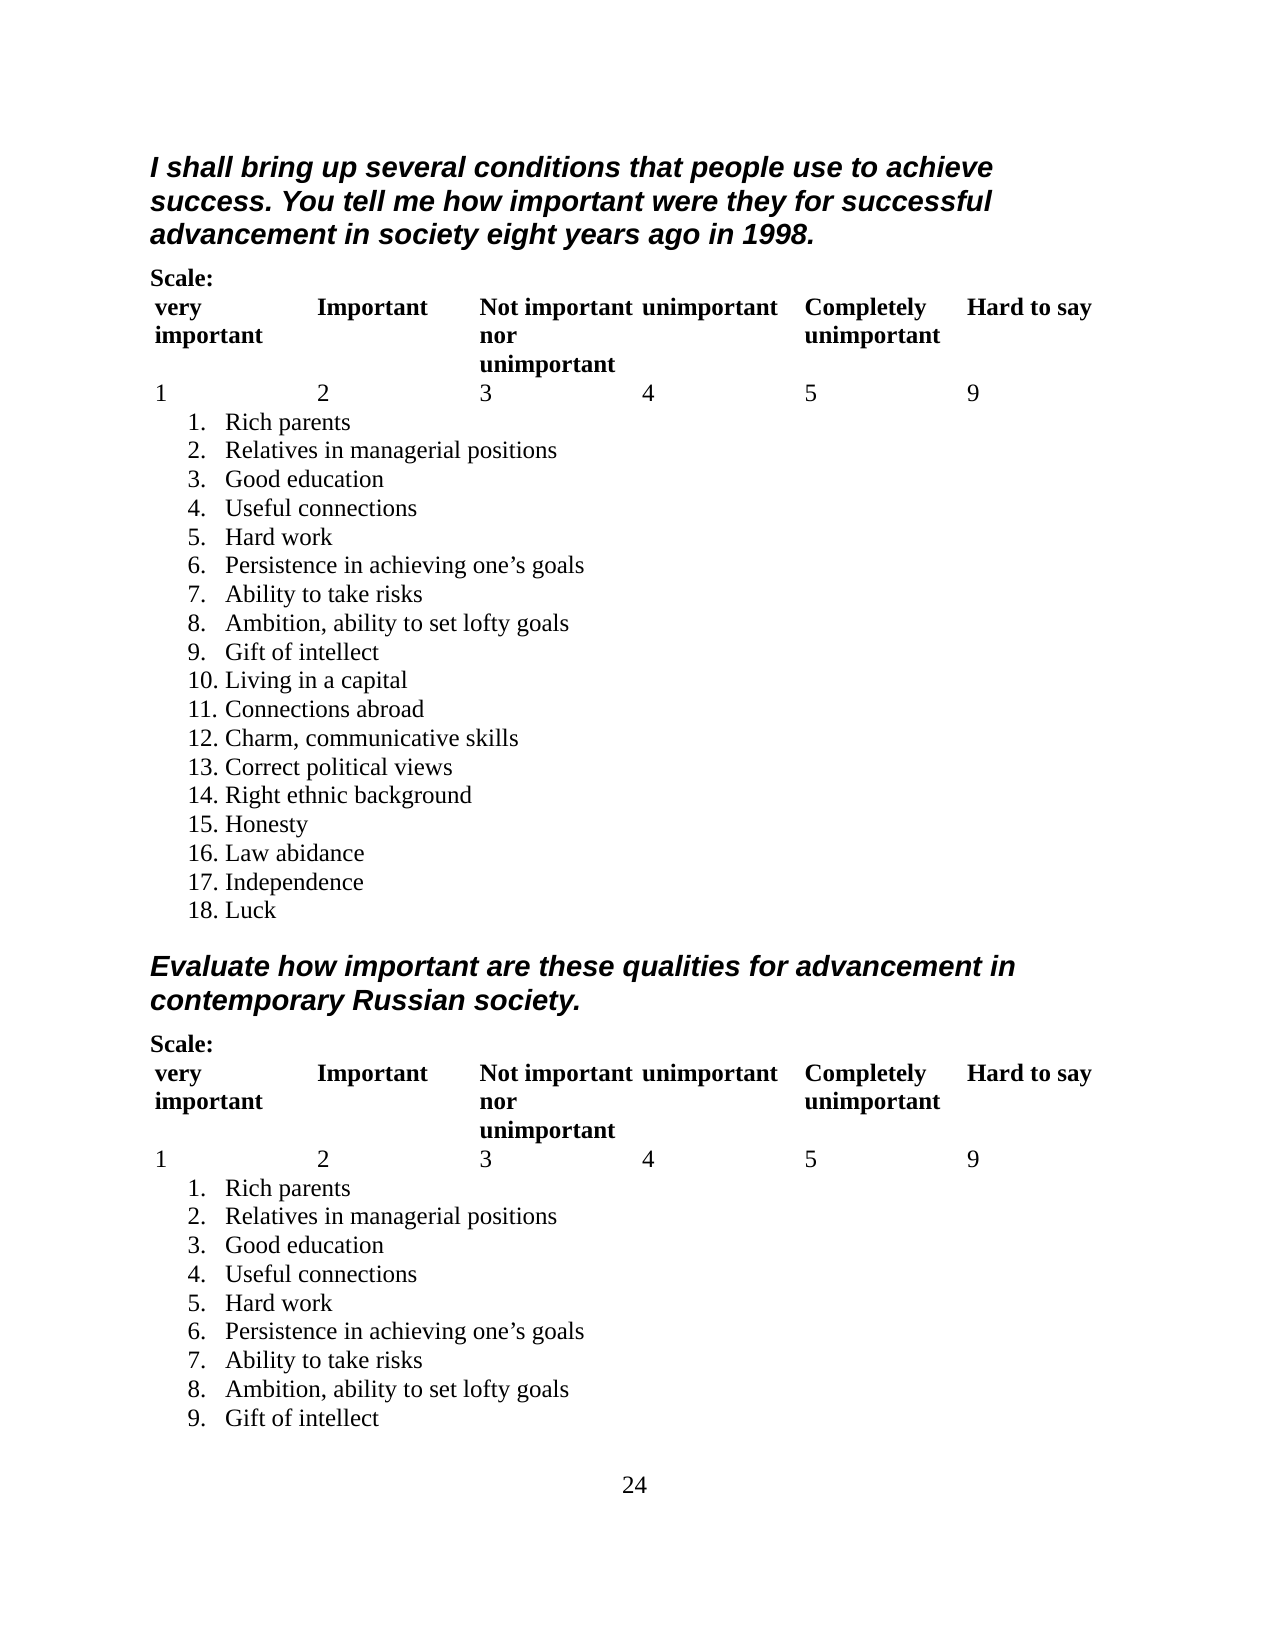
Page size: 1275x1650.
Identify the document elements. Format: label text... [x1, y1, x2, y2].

list Connections abroad [187, 694, 1125, 723]
list Useful connections [187, 493, 1125, 522]
list Living in a capital [187, 666, 1125, 694]
table_header unimportant [638, 1058, 800, 1144]
table_cell 2 [313, 378, 475, 407]
table_cell 9 [963, 1144, 1125, 1173]
list Ability to take risks [187, 579, 1125, 608]
table_cell 4 [638, 378, 800, 407]
table_cell 5 [800, 378, 962, 407]
list Correct political views [187, 752, 1125, 781]
table_header Important [313, 1058, 475, 1144]
table_cell 1 [150, 1144, 312, 1173]
list Independence [187, 867, 1125, 896]
table_cell 9 [963, 378, 1125, 407]
list Good education [187, 464, 1125, 493]
subtitle Evaluate how important are these qualities for advancement in contemporary Russian society. [150, 949, 1125, 1016]
list Right ethnic background [187, 781, 1125, 809]
table_header Hard to say [963, 292, 1125, 378]
table_cell 2 [313, 1144, 475, 1173]
list Hard work [187, 522, 1125, 551]
list Luck [187, 896, 1125, 924]
text Scale: [150, 263, 1125, 292]
list Charm, communicative skills [187, 723, 1125, 752]
table_header Not important nor unimportant [475, 1058, 637, 1144]
table_header very important [150, 1058, 312, 1144]
list Rich parents [187, 407, 1125, 436]
list Useful connections [187, 1259, 1125, 1288]
table_header Completely unimportant [800, 292, 962, 378]
table_header unimportant [638, 292, 800, 378]
table_header Not important nor unimportant [475, 292, 637, 378]
list Relatives in managerial positions [187, 1201, 1125, 1230]
list Persistence in achieving one’s goals [187, 551, 1125, 579]
table_cell 3 [475, 1144, 637, 1173]
list Law abidance [187, 838, 1125, 867]
list Gift of intellect [187, 637, 1125, 666]
list Rich parents [187, 1173, 1125, 1201]
table_header Important [313, 292, 475, 378]
list Ability to take risks [187, 1345, 1125, 1374]
table_header Hard to say [963, 1058, 1125, 1144]
table_cell 1 [150, 378, 312, 407]
list Ambition, ability to set lofty goals [187, 1374, 1125, 1403]
list Hard work [187, 1288, 1125, 1316]
table_header very important [150, 292, 312, 378]
table_header Completely unimportant [800, 1058, 962, 1144]
list Ambition, ability to set lofty goals [187, 608, 1125, 637]
list Persistence in achieving one’s goals [187, 1316, 1125, 1345]
list Good education [187, 1230, 1125, 1259]
list Gift of intellect [187, 1403, 1125, 1431]
text Scale: [150, 1029, 1125, 1058]
subtitle I shall bring up several conditions that people use to achieve success. You tell me how important were they for successful advancement in society eight years ago in 1998. [150, 150, 1125, 251]
list Relatives in managerial positions [187, 436, 1125, 464]
table_cell 5 [800, 1144, 962, 1173]
table_cell 4 [638, 1144, 800, 1173]
list Honesty [187, 809, 1125, 838]
table_cell 3 [475, 378, 637, 407]
